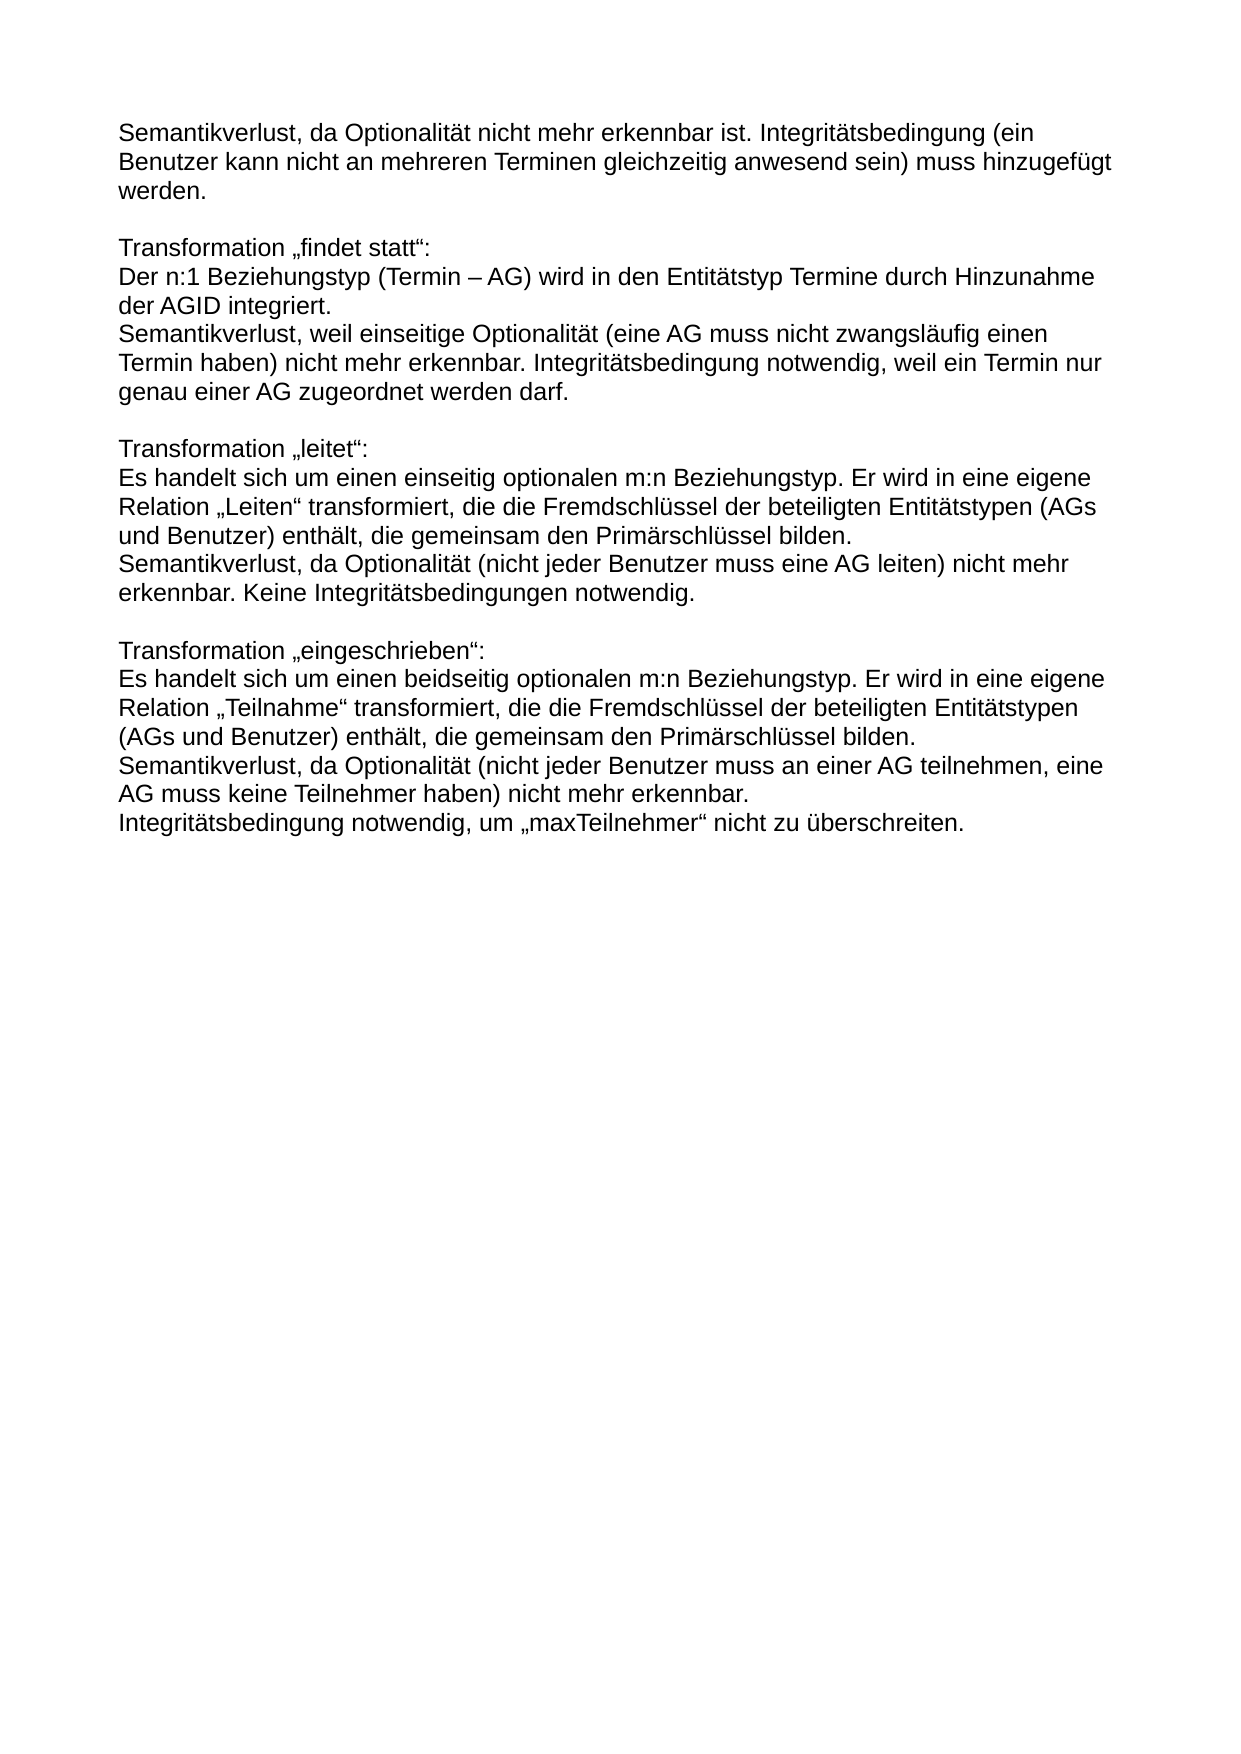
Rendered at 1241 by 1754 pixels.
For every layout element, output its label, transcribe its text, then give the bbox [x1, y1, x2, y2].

text Semantikverlust, da Optionalität (nicht jeder Benutzer muss eine AG leiten) nicht mehr erkennbar. Keine Integritätsbedingungen notwendig. [118, 549, 1122, 607]
text Transformation „eingeschrieben“: [118, 636, 1122, 664]
text Transformation „leitet“: [118, 434, 1122, 463]
text Es handelt sich um einen beidseitig optionalen m:n Beziehungstyp. Er wird in eine eigene Relation „Teilnahme“ transformiert, die die Fremdschlüssel der beteiligten Entitätstypen (AGs und Benutzer) enthält, die gemeinsam den Primärschlüssel bilden. [118, 664, 1122, 751]
text Semantikverlust, weil einseitige Optionalität (eine AG muss nicht zwangsläufig einen Termin haben) nicht mehr erkennbar. Integritätsbedingung notwendig, weil ein Termin nur genau einer AG zugeordnet werden darf. [118, 319, 1122, 406]
text Semantikverlust, da Optionalität nicht mehr erkennbar ist. Integritätsbedingung (ein Benutzer kann nicht an mehreren Terminen gleichzeitig anwesend sein) muss hinzugefügt werden. [118, 118, 1122, 204]
text Integritätsbedingung notwendig, um „maxTeilnehmer“ nicht zu überschreiten. [118, 808, 1122, 837]
text Es handelt sich um einen einseitig optionalen m:n Beziehungstyp. Er wird in eine eigene Relation „Leiten“ transformiert, die die Fremdschlüssel der beteiligten Entitätstypen (AGs und Benutzer) enthält, die gemeinsam den Primärschlüssel bilden. [118, 463, 1122, 549]
text Der n:1 Beziehungstyp (Termin – AG) wird in den Entitätstyp Termine durch Hinzunahme der AGID integriert. [118, 262, 1122, 319]
text Semantikverlust, da Optionalität (nicht jeder Benutzer muss an einer AG teilnehmen, eine AG muss keine Teilnehmer haben) nicht mehr erkennbar. [118, 751, 1122, 808]
text Transformation „findet statt“: [118, 233, 1122, 262]
